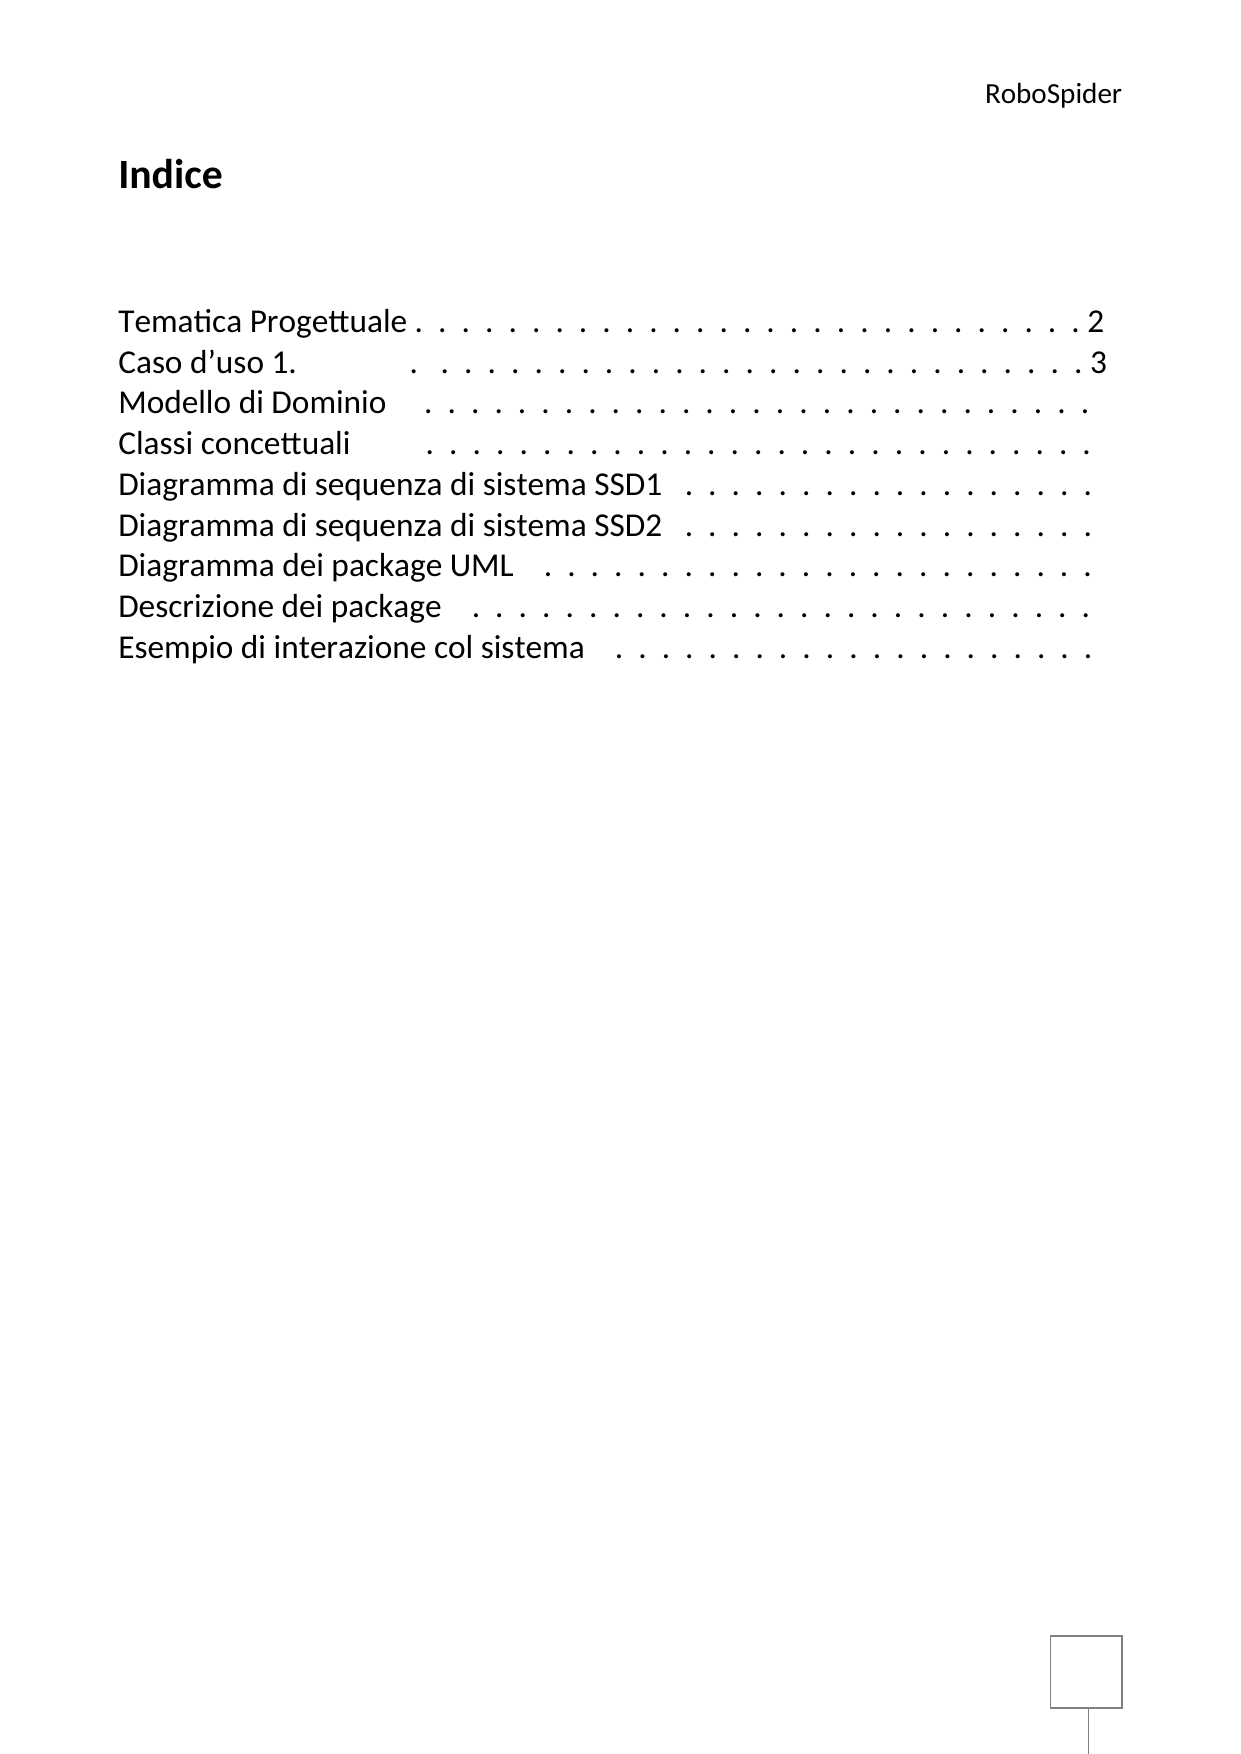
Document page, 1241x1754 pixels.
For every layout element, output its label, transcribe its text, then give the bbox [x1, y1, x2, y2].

text Caso d’uso 1. . . . . . . . . . . . . . . . . . . . . . . . . . . . . . 3 [118, 341, 1122, 382]
text Descrizione dei package . . . . . . . . . . . . . . . . . . . . . . . . . . . [118, 585, 1122, 626]
text Diagramma di sequenza di sistema SSD2 . . . . . . . . . . . . . . . . . . [118, 504, 1122, 544]
text Diagramma dei package UML . . . . . . . . . . . . . . . . . . . . . . . . [118, 544, 1122, 585]
text Diagramma di sequenza di sistema SSD1 . . . . . . . . . . . . . . . . . . [118, 463, 1122, 504]
text Indice [118, 148, 1122, 198]
text Esempio di interazione col sistema . . . . . . . . . . . . . . . . . . . . . [118, 626, 1122, 667]
text Tematica Progettuale . . . . . . . . . . . . . . . . . . . . . . . . . . . . . 2 [118, 300, 1107, 341]
text Classi concettuali . . . . . . . . . . . . . . . . . . . . . . . . . . . . . [118, 422, 1122, 463]
text Modello di Dominio . . . . . . . . . . . . . . . . . . . . . . . . . . . . . [118, 382, 1122, 422]
